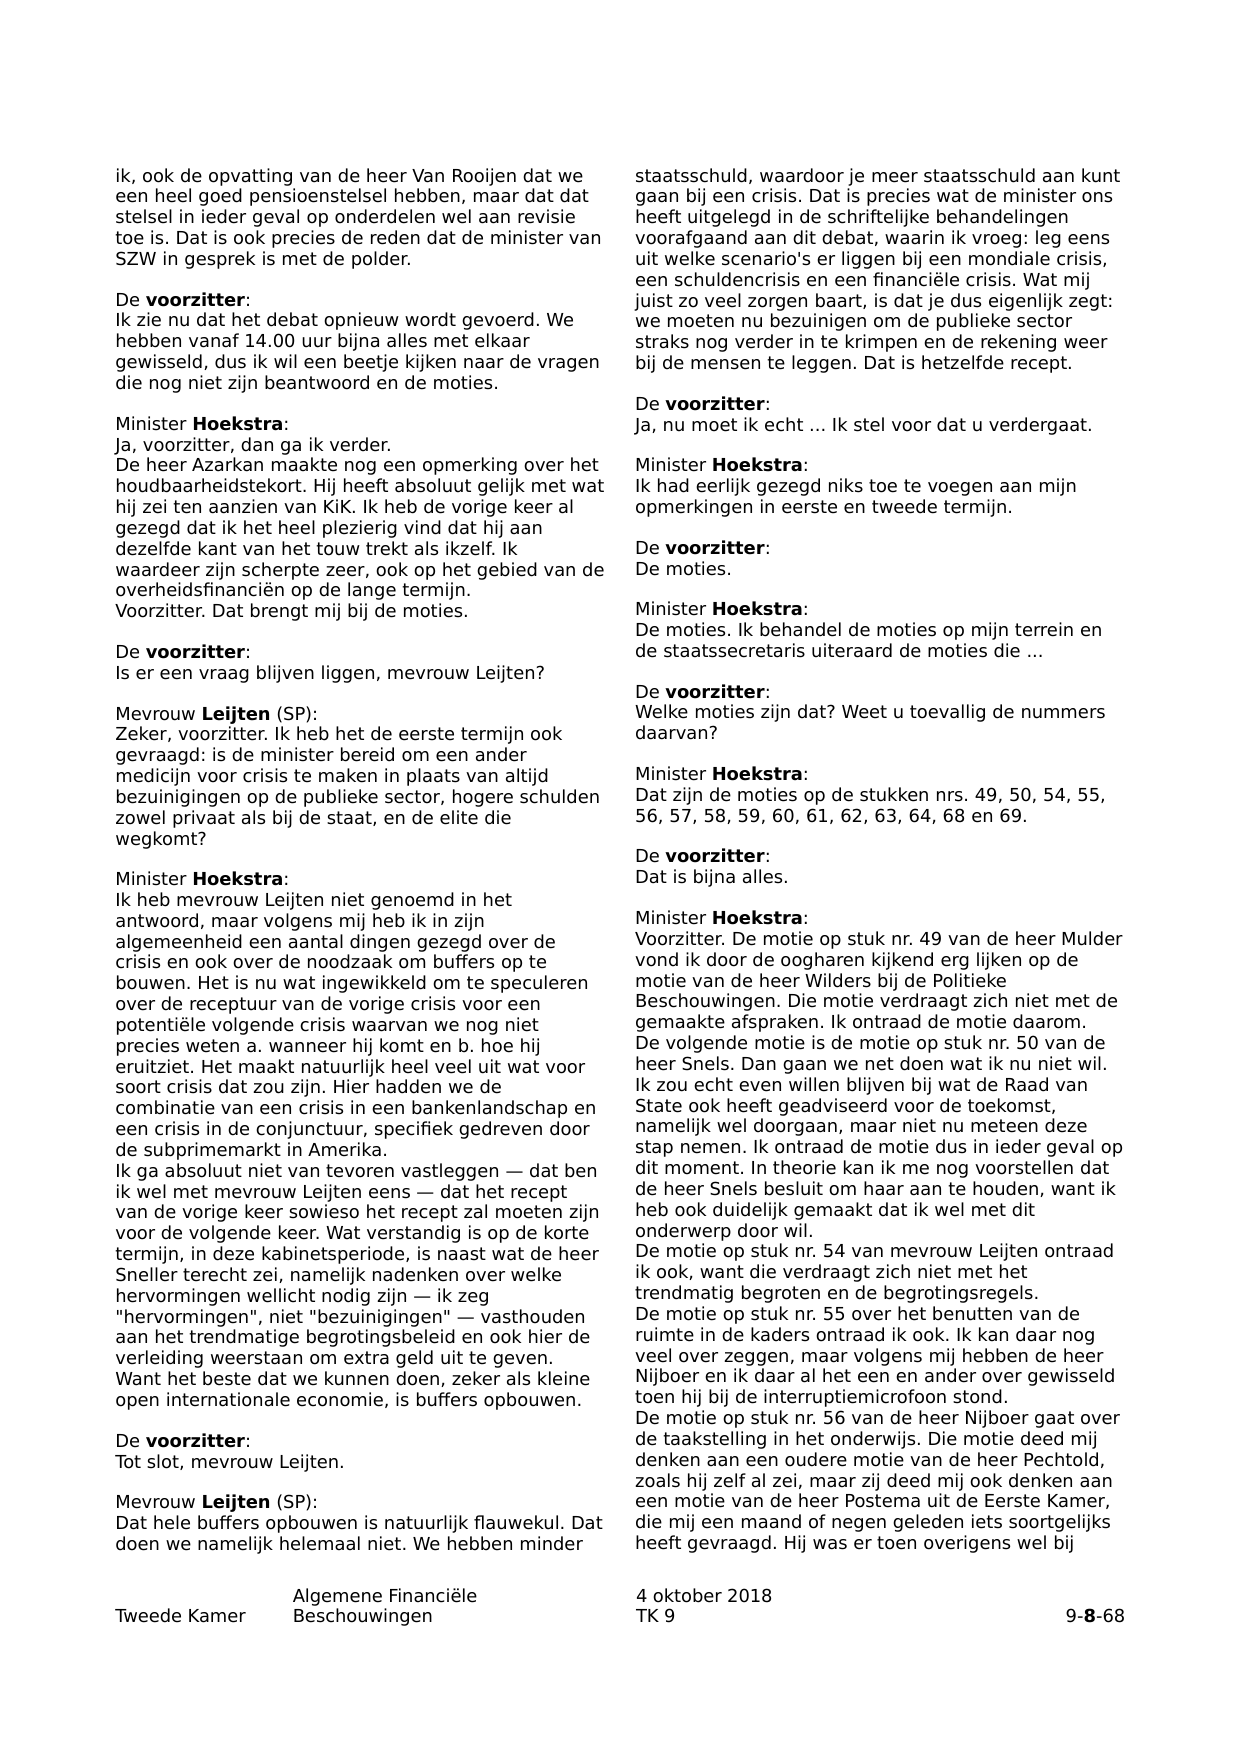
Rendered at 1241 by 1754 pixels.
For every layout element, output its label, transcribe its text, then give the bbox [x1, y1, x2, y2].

text Zeker, voorzitter. Ik heb het de eerste termijn ook gevraagd: is de minister bereid om een ander medicijn voor crisis te maken in plaats van altijd bezuinigingen op de publieke sector, hogere schulden zowel privaat als bij de staat, en de elite die wegkomt? [115, 724, 605, 849]
text De heer Azarkan maakte nog een opmerking over het houdbaarheidstekort. Hij heeft absoluut gelijk met wat hij zei ten aanzien van KiK. Ik heb de vorige keer al gezegd dat ik het heel plezierig vind dat hij aan dezelfde kant van het touw trekt als ikzelf. Ik waardeer zijn scherpte zeer, ook op het gebied van de overheidsfinanciën op de lange termijn. [115, 455, 605, 601]
text De voorzitter: [635, 846, 1125, 867]
text De voorzitter: [115, 289, 605, 310]
text Mevrouw Leijten (SP): [115, 1492, 605, 1513]
text De voorzitter: [635, 682, 1125, 702]
text Dat zijn de moties op de stukken nrs. 49, 50, 54, 55, 56, 57, 58, 59, 60, 61, 62, 63, 64, 68 en 69. [635, 785, 1125, 826]
text Voorzitter. Dat brengt mij bij de moties. [115, 601, 605, 622]
text Ja, nu moet ik echt ... Ik stel voor dat u verdergaat. [635, 414, 1125, 435]
text ik, ook de opvatting van de heer Van Rooijen dat we een heel goed pensioenstelsel hebben, maar dat dat stelsel in ieder geval op onderdelen wel aan revisie toe is. Dat is ook precies de reden dat de minister van SZW in gesprek is met de polder. [115, 165, 605, 269]
text Minister Hoekstra: [635, 764, 1125, 785]
text De moties. [635, 558, 1125, 579]
text Minister Hoekstra: [635, 455, 1125, 476]
text Minister Hoekstra: [115, 869, 605, 890]
text Dat is bijna alles. [635, 867, 1125, 888]
text De voorzitter: [115, 642, 605, 662]
text Ik zie nu dat het debat opnieuw wordt gevoerd. We hebben vanaf 14.00 uur bijna alles met elkaar gewisseld, dus ik wil een beetje kijken naar de vragen die nog niet zijn beantwoord en de moties. [115, 310, 605, 393]
text De motie op stuk nr. 55 over het benutten van de ruimte in de kaders ontraad ik ook. Ik kan daar nog veel over zeggen, maar volgens mij hebben de heer Nijboer en ik daar al het een en ander over gewisseld toen hij bij de interruptiemicrofoon stond. [635, 1304, 1125, 1408]
text Mevrouw Leijten (SP): [115, 703, 605, 724]
text Ik had eerlijk gezegd niks toe te voegen aan mijn opmerkingen in eerste en tweede termijn. [635, 476, 1125, 518]
text Tot slot, mevrouw Leijten. [115, 1451, 605, 1472]
text Minister Hoekstra: [635, 908, 1125, 929]
text Is er een vraag blijven liggen, mevrouw Leijten? [115, 662, 605, 683]
text Minister Hoekstra: [115, 413, 605, 434]
text Dat hele buffers opbouwen is natuurlijk flauwekul. Dat doen we namelijk helemaal niet. We hebben minder [115, 1513, 605, 1554]
text Ja, voorzitter, dan ga ik verder. [115, 434, 605, 455]
text De motie op stuk nr. 54 van mevrouw Leijten ontraad ik ook, want die verdraagt zich niet met het trendmatig begroten en de begrotingsregels. [635, 1241, 1125, 1304]
text staatsschuld, waardoor je meer staatsschuld aan kunt gaan bij een crisis. Dat is precies wat de minister ons heeft uitgelegd in de schriftelijke behandelingen voorafgaand aan dit debat, waarin ik vroeg: leg eens uit welke scenario's er liggen bij een mondiale crisis, een schuldencrisis en een financiële crisis. Wat mij juist zo veel zorgen baart, is dat je dus eigenlijk zegt: we moeten nu bezuinigen om de publieke sector straks nog verder in te krimpen en de rekening weer bij de mensen te leggen. Dat is hetzelfde recept. [635, 165, 1125, 374]
text De voorzitter: [115, 1431, 605, 1451]
text Ik heb mevrouw Leijten niet genoemd in het antwoord, maar volgens mij heb ik in zijn algemeenheid een aantal dingen gezegd over de crisis en ook over de noodzaak om buffers op te bouwen. Het is nu wat ingewikkeld om te speculeren over de receptuur van de vorige crisis voor een potentiële volgende crisis waarvan we nog niet precies weten a. wanneer hij komt en b. hoe hij eruitziet. Het maakt natuurlijk heel veel uit wat voor soort crisis dat zou zijn. Hier hadden we de combinatie van een crisis in een bankenlandschap en een crisis in de conjunctuur, specifiek gedreven door de subprimemarkt in Amerika. [115, 890, 605, 1161]
text Voorzitter. De motie op stuk nr. 49 van de heer Mulder vond ik door de oogharen kijkend erg lijken op de motie van de heer Wilders bij de Politieke Beschouwingen. Die motie verdraagt zich niet met de gemaakte afspraken. Ik ontraad de motie daarom. [635, 929, 1125, 1033]
text De motie op stuk nr. 56 van de heer Nijboer gaat over de taakstelling in het onderwijs. Die motie deed mij denken aan een oudere motie van de heer Pechtold, zoals hij zelf al zei, maar zij deed mij ook denken aan een motie van de heer Postema uit de Eerste Kamer, die mij een maand of negen geleden iets soortgelijks heeft gevraagd. Hij was er toen overigens wel bij [635, 1408, 1125, 1554]
text De voorzitter: [635, 538, 1125, 558]
text Minister Hoekstra: [635, 599, 1125, 620]
text Welke moties zijn dat? Weet u toevallig de nummers daarvan? [635, 702, 1125, 744]
text De volgende motie is de motie op stuk nr. 50 van de heer Snels. Dan gaan we net doen wat ik nu niet wil. Ik zou echt even willen blijven bij wat de Raad van State ook heeft geadviseerd voor de toekomst, namelijk wel doorgaan, maar niet nu meteen deze stap nemen. Ik ontraad de motie dus in ieder geval op dit moment. In theorie kan ik me nog voorstellen dat de heer Snels besluit om haar aan te houden, want ik heb ook duidelijk gemaakt dat ik wel met dit onderwerp door wil. [635, 1033, 1125, 1241]
text Ik ga absoluut niet van tevoren vastleggen — dat ben ik wel met mevrouw Leijten eens — dat het recept van de vorige keer sowieso het recept zal moeten zijn voor de volgende keer. Wat verstandig is op de korte termijn, in deze kabinetsperiode, is naast wat de heer Sneller terecht zei, namelijk nadenken over welke hervormingen wellicht nodig zijn — ik zeg "hervormingen", niet "bezuinigingen" — vasthouden aan het trendmatige begrotingsbeleid en ook hier de verleiding weerstaan om extra geld uit te geven. Want het beste dat we kunnen doen, zeker als kleine open internationale economie, is buffers opbouwen. [115, 1161, 605, 1411]
text De moties. Ik behandel de moties op mijn terrein en de staatssecretaris uiteraard de moties die ... [635, 620, 1125, 662]
text De voorzitter: [635, 394, 1125, 414]
